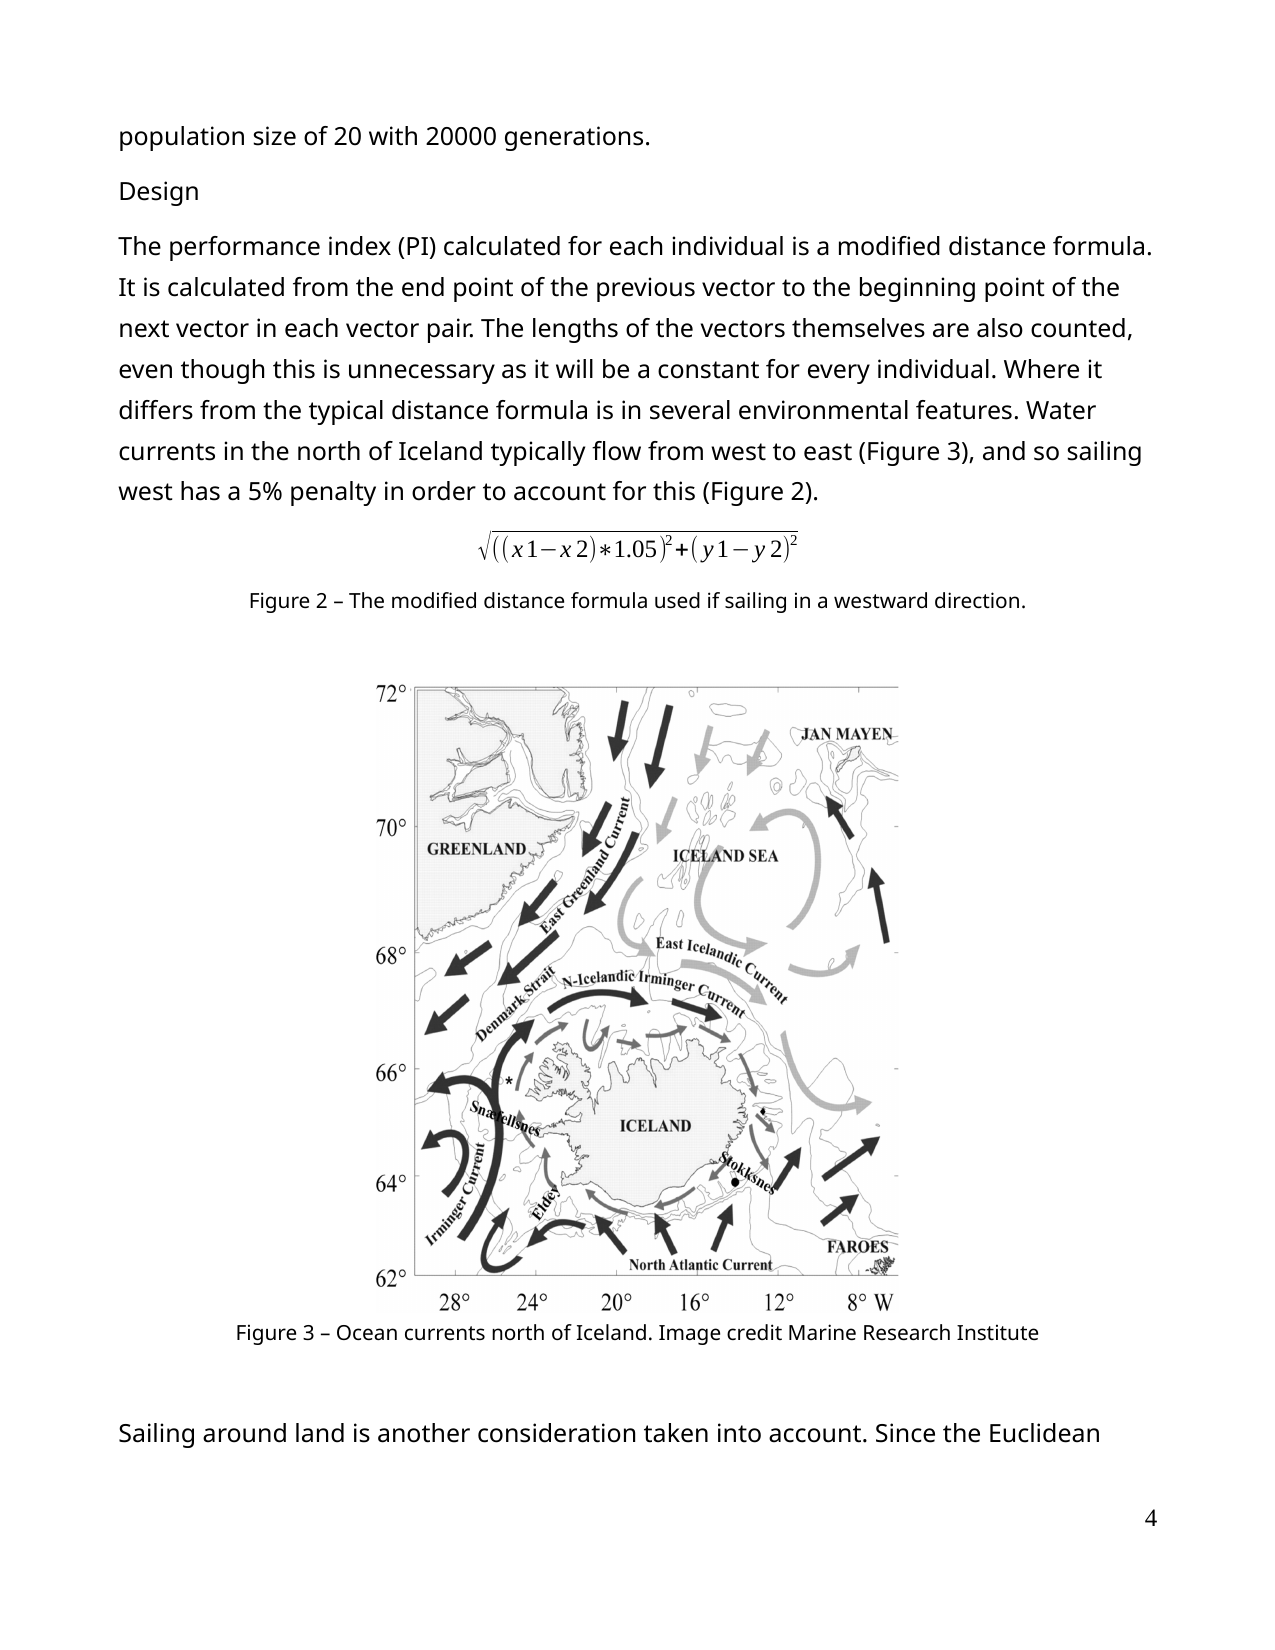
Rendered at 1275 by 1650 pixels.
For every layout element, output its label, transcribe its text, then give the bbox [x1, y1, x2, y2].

text Figure 2 – The modified distance formula used if sailing in a westward direction. [118, 586, 1157, 615]
text Figure 3 – Ocean currents north of Iceland. Image credit Marine Research Institute [118, 1313, 1157, 1347]
text The performance index (PI) calculated for each individual is a modified distance formula. It is calculated from the end point of the previous vector to the beginning point of the next vector in each vector pair. The lengths of the vectors themselves are also counted, even though this is unnecessary as it will be a constant for every individual. Where it differs from the typical distance formula is in several environmental features. Water currents in the north of Iceland typically flow from west to east (Figure 3), and so sailing west has a 5% penalty in order to account for this (Figure 2). [118, 229, 1157, 508]
picture [375, 683, 900, 1313]
text population size of 20 with 20000 generations. [118, 118, 1157, 152]
text Design [118, 173, 1157, 208]
text Sailing around land is another consideration taken into account. Since the Euclidean [118, 1415, 1157, 1449]
